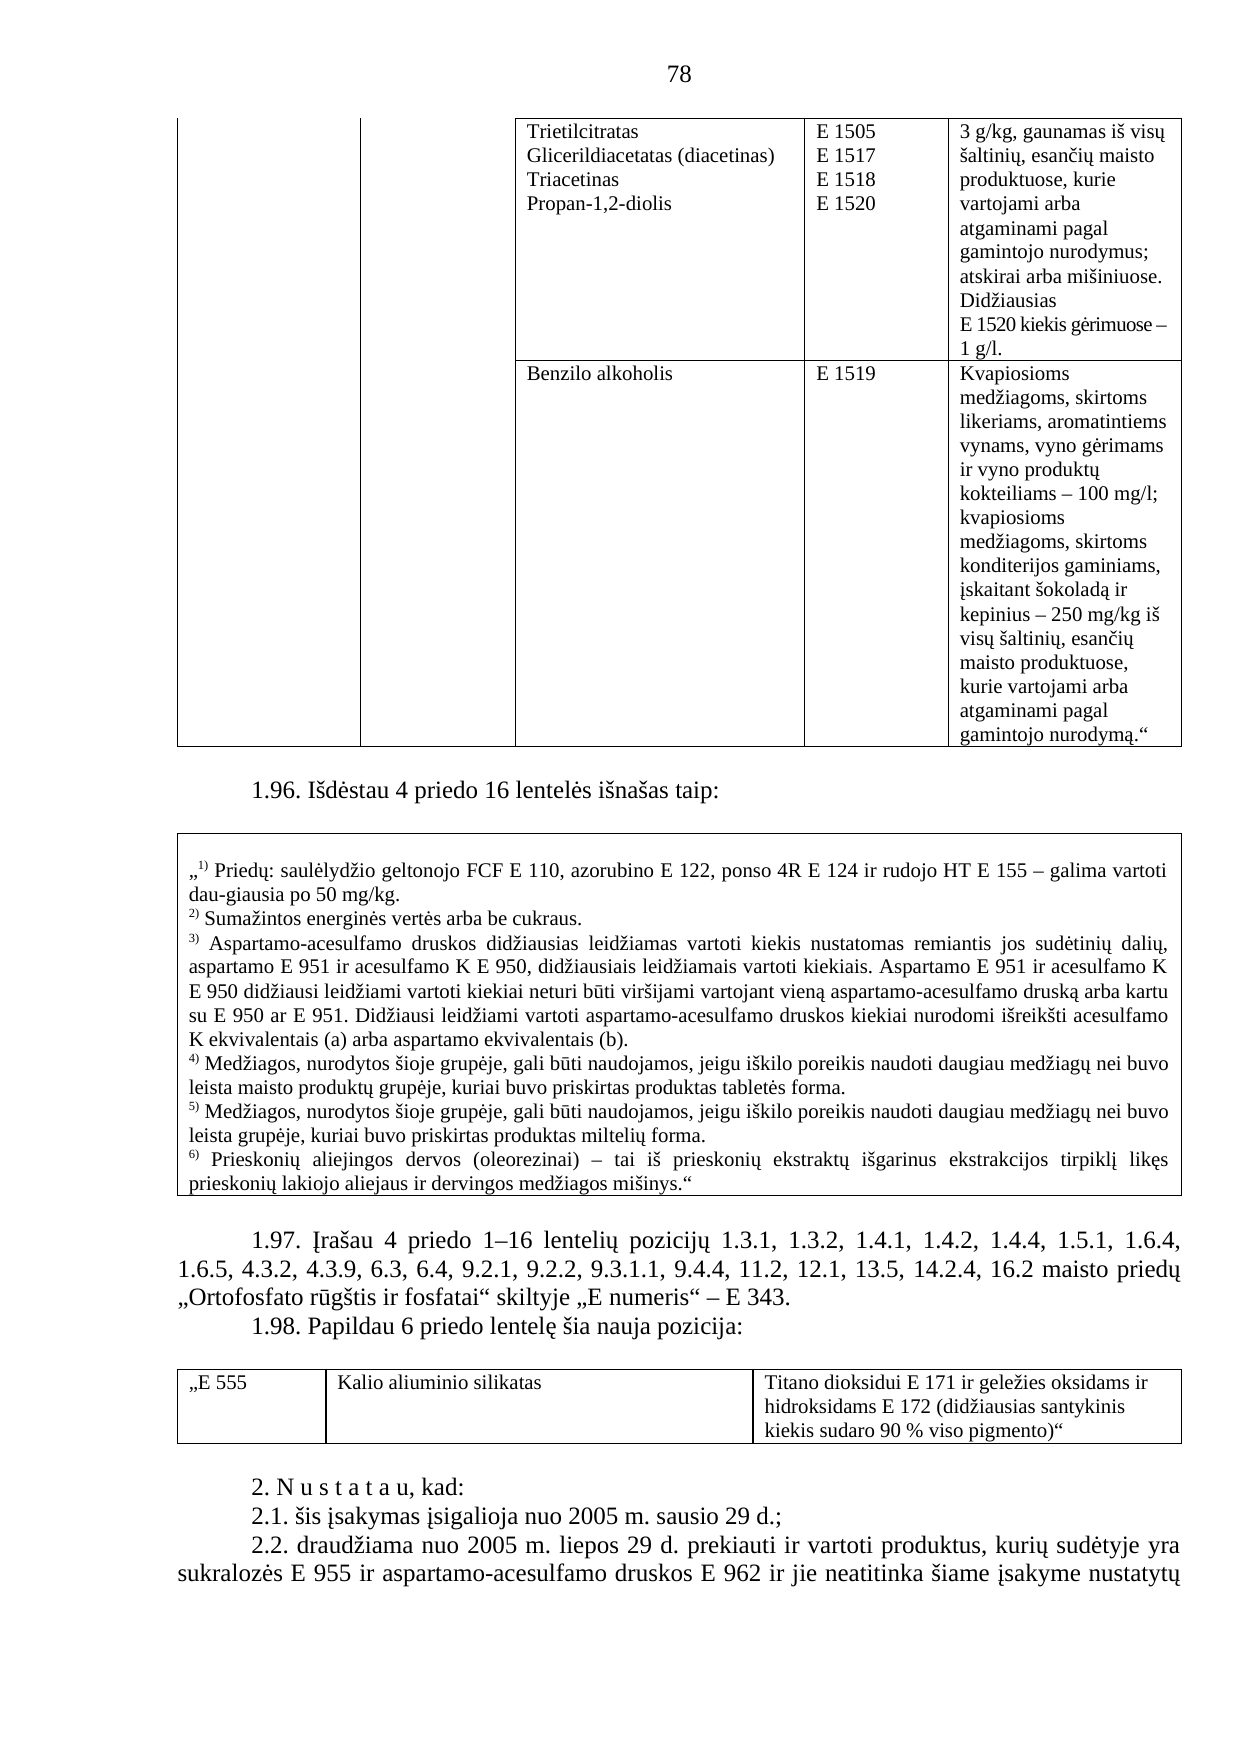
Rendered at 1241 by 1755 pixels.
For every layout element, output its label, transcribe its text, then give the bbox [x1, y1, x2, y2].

text 1.98. Papildau 6 priedo lentelę šia nauja pozicija: [177, 1311, 1181, 1340]
table_cell [361, 529, 515, 746]
table_cell [178, 529, 360, 746]
table_cell [805, 529, 948, 746]
table_cell [178, 118, 360, 360]
table_cell 3 g/kg, gaunamas iš visų šaltinių, esančių maisto produktuose, kurie vartojami arba atgaminami pagal gamintojo nurodymus; atskirai arba mišiniuose. Didžiausias E 1520 kiekis gėrimuose – 1 g/l. [949, 119, 1181, 360]
table_header „1) Priedų: saulėlydžio geltonojo FCF E 110, azorubino E 122, ponso 4R E 124 ir rudojo HT E 155 – galima vartoti dau-giausia po 50 mg/kg. 2) Sumažintos energinės vertės arba be cukraus. 3) Aspartamo-acesulfamo druskos didžiausias leidžiamas vartoti kiekis nustatomas remiantis jos sudėtinių dalių, aspartamo E 951 ir acesulfamo K E 950, didžiausiais leidžiamais vartoti kiekiais. Aspartamo E 951 ir acesulfamo K E 950 didžiausi leidžiami vartoti kiekiai neturi būti viršijami vartojant vieną aspartamo-acesulfamo druską arba kartu su E 950 ar E 951. Didžiausi leidžiami vartoti aspartamo-acesulfamo druskos kiekiai nurodomi išreikšti acesulfamo K ekvivalentais (a) arba aspartamo ekvivalentais (b). 4) Medžiagos, nurodytos šioje grupėje, gali būti naudojamos, jeigu iškilo poreikis naudoti daugiau medžiagų nei buvo leista maisto produktų grupėje, kuriai buvo priskirtas produktas tabletės forma. 5) Medžiagos, nurodytos šioje grupėje, gali būti naudojamos, jeigu iškilo poreikis naudoti daugiau medžiagų nei buvo leista grupėje, kuriai buvo priskirtas produktas miltelių forma. 6) Prieskonių aliejingos dervos (oleorezinai) – tai iš prieskonių ekstraktų išgarinus ekstrakcijos tirpiklį likęs prieskonių lakiojo aliejaus ir dervingos medžiagos mišinys.“ [178, 834, 1181, 1195]
table_header „E 555 [178, 1370, 325, 1442]
text 1.97. Įrašau 4 priedo 1–16 lentelių pozicijų 1.3.1, 1.3.2, 1.4.1, 1.4.2, 1.4.4, 1.5.1, 1.6.4, 1.6.5, 4.3.2, 4.3.9, 6.3, 6.4, 9.2.1, 9.2.2, 9.3.1.1, 9.4.4, 11.2, 12.1, 13.5, 14.2.4, 16.2 maisto priedų „Ortofosfato rūgštis ir fosfatai“ skiltyje „E numeris“ – E 343. [177, 1225, 1181, 1311]
table_header Titano dioksidui E 171 ir geležies oksidams ir hidroksidams E 172 (didžiausias santykinis kiekis sudaro 90 % viso pigmento)“ [754, 1370, 1181, 1442]
table_header Kalio aliuminio silikatas [327, 1370, 752, 1442]
table_cell E 1519 [805, 361, 948, 529]
table_cell E 1505 E 1517 E 1518 E 1520 [805, 119, 948, 360]
text 1.96. Išdėstau 4 priedo 16 lentelės išnašas taip: [177, 776, 1181, 804]
text 2.2. draudžiama nuo 2005 m. liepos 29 d. prekiauti ir vartoti produktus, kurių sudėtyje yra sukralozės E 955 ir aspartamo-acesulfamo druskos E 962 ir jie neatitinka šiame įsakyme nustatytų [177, 1530, 1181, 1587]
text 2. Nustatau, kad: [177, 1472, 1181, 1501]
table_cell Trietilcitratas Glicerildiacetatas (diacetinas) Triacetinas Propan-1,2-diolis [516, 119, 804, 360]
table_cell medžiagoms, skirtoms konditerijos gaminiams, įskaitant šokoladą ir kepinius – 250 mg/kg iš visų šaltinių, esančių maisto produktuose, kurie vartojami arba atgaminami pagal gamintojo nurodymą.“ [949, 529, 1181, 746]
table_cell [361, 360, 515, 529]
table_cell Benzilo alkoholis [516, 361, 804, 529]
text 2.1. šis įsakymas įsigalioja nuo 2005 m. sausio 29 d.; [177, 1501, 1181, 1530]
table_cell Kvapiosioms medžiagoms, skirtoms likeriams, aromatintiems vynams, vyno gėrimams ir vyno produktų kokteiliams – 100 mg/l; kvapiosioms [949, 361, 1181, 529]
table_cell [361, 118, 515, 360]
table_cell [178, 360, 360, 529]
table_cell [516, 529, 804, 746]
